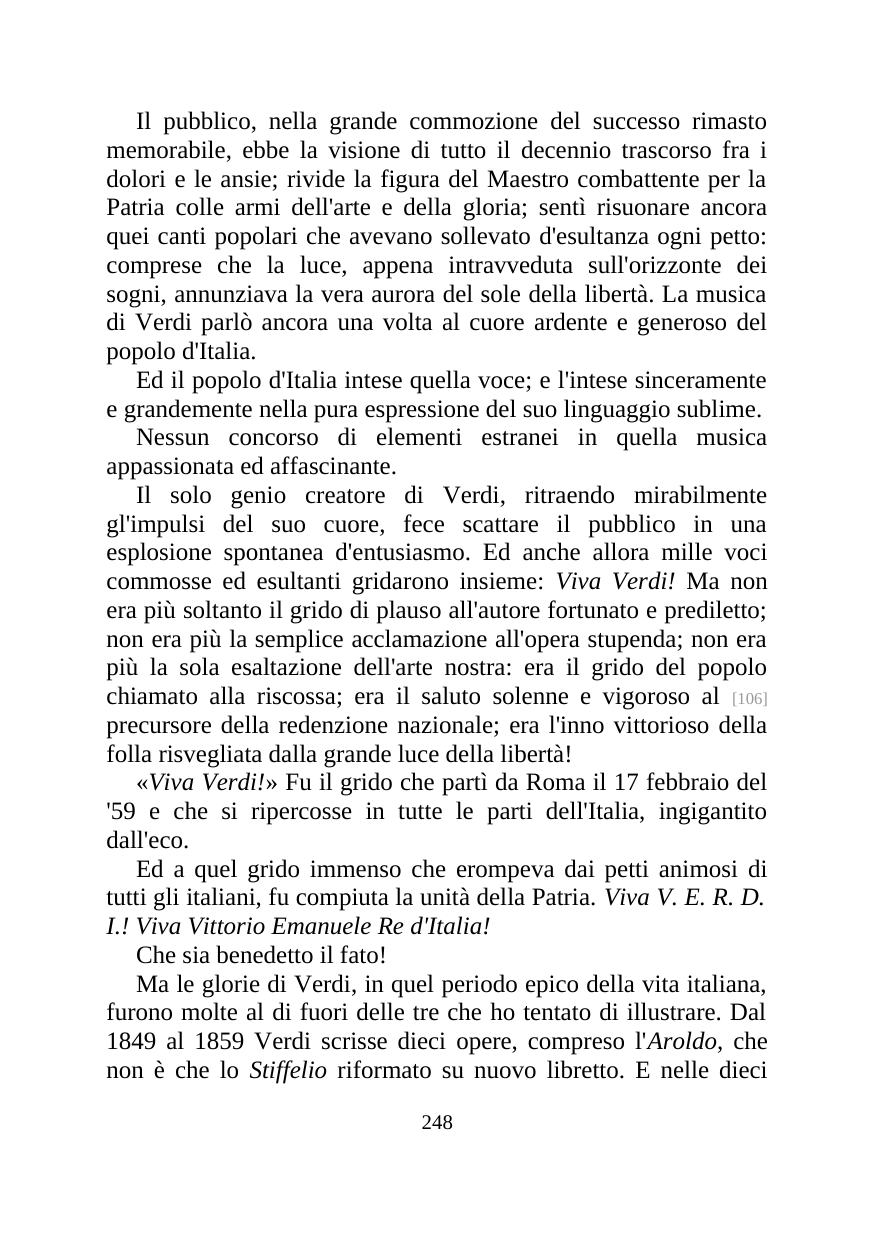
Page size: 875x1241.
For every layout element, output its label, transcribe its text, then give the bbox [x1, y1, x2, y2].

text Che sia benedetto il fato! [106, 940, 768, 969]
text Ed il popolo d'Italia intese quella voce; e l'intese sinceramente e grandemente nella pura espressione del suo linguaggio sublime. [106, 365, 768, 422]
text «Viva Verdi!» Fu il grido che partì da Roma il 17 febbraio del '59 e che si ripercosse in tutte le parti dell'Italia, ingigantito dall'eco. [106, 767, 768, 854]
text Il solo genio creatore di Verdi, ritraendo mirabilmente gl'impulsi del suo cuore, fece scattare il pubblico in una esplosione spontanea d'entusiasmo. Ed anche allora mille voci commosse ed esultanti gridarono insieme: Viva Verdi! Ma non era più soltanto il grido di plauso all'autore fortunato e prediletto; non era più la semplice acclamazione all'opera stupenda; non era più la sola esaltazione dell'arte nostra: era il grido del popolo chiamato alla riscossa; era il saluto solenne e vigoroso al [106] precursore della redenzione nazionale; era l'inno vittorioso della folla risvegliata dalla grande luce della libertà! [106, 480, 768, 767]
text Ma le glorie di Verdi, in quel periodo epico della vita italiana, furono molte al di fuori delle tre che ho tentato di illustrare. Dal 1849 al 1859 Verdi scrisse dieci opere, compreso l'Aroldo, che non è che lo Stiffelio riformato su nuovo libretto. E nelle dieci [106, 969, 768, 1084]
text Ed a quel grido immenso che erompeva dai petti animosi di tutti gli italiani, fu compiuta la unità della Patria. Viva V. E. R. D. I.! Viva Vittorio Emanuele Re d'Italia! [106, 854, 768, 940]
text Nessun concorso di elementi estranei in quella musica appassionata ed affascinante. [106, 422, 768, 480]
text Il pubblico, nella grande commozione del successo rimasto memorabile, ebbe la visione di tutto il decennio trascorso fra i dolori e le ansie; rivide la figura del Maestro combattente per la Patria colle armi dell'arte e della gloria; sentì risuonare ancora quei canti popolari che avevano sollevato d'esultanza ogni petto: comprese che la luce, appena intravveduta sull'orizzonte dei sogni, annunziava la vera aurora del sole della libertà. La musica di Verdi parlò ancora una volta al cuore ardente e generoso del popolo d'Italia. [106, 106, 768, 365]
